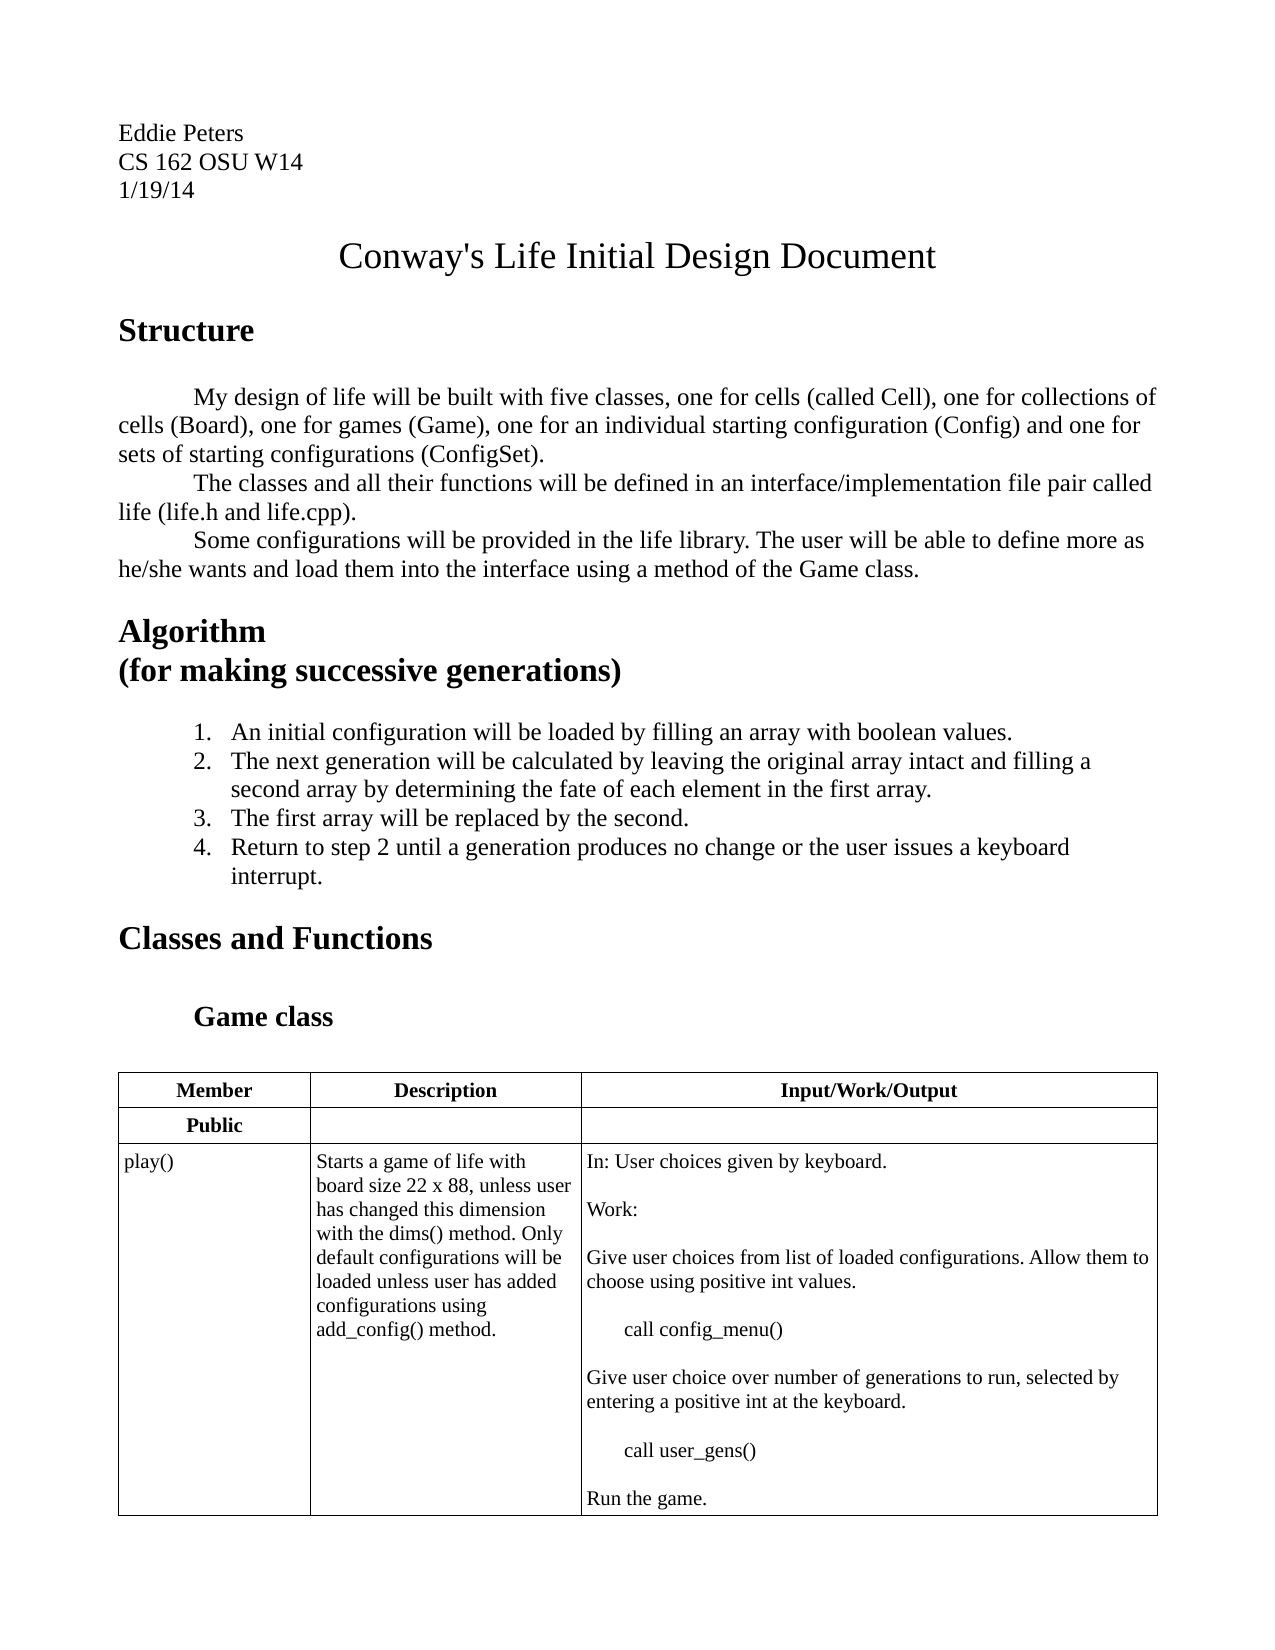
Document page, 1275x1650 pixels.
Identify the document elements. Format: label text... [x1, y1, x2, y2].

text Eddie Peters [118, 118, 1157, 147]
table_header Member [119, 1073, 310, 1107]
list The first array will be replaced by the second. [193, 803, 1157, 832]
text Some configurations will be provided in the life library. The user will be able to define more as he/she wants and load them into the interface using a method of the Game class. [118, 525, 1157, 583]
text Game class [118, 995, 1157, 1033]
table_header Description [311, 1073, 581, 1107]
table_cell play() [119, 1144, 310, 1515]
table_cell Starts a game of life with board size 22 x 88, unless user has changed this dimension with the dims() method. Only default configurations will be loaded unless user has added configurations using add_config() method. [311, 1144, 581, 1515]
text Conway's Life Initial Design Document [118, 233, 1157, 276]
list Return to step 2 until a generation produces no change or the user issues a keyboard interrupt. [193, 832, 1157, 889]
table_cell [311, 1108, 581, 1143]
table_cell [582, 1108, 1157, 1143]
text Classes and Functions [118, 918, 1157, 957]
text (for making successive generations) [118, 650, 1157, 688]
table_header Input/Work/Output [582, 1073, 1157, 1107]
list An initial configuration will be loaded by filling an array with boolean values. [193, 717, 1157, 746]
text 1/19/14 [118, 176, 1157, 204]
text Structure [118, 310, 1157, 348]
text CS 162 OSU W14 [118, 147, 1157, 176]
text Algorithm [118, 612, 1157, 650]
list The next generation will be calculated by leaving the original array intact and filling a second array by determining the fate of each element in the first array. [193, 746, 1157, 803]
table_cell In: User choices given by keyboard. Work: Give user choices from list of loaded configurations. Allow them to choose using positive int values. call config_menu() Give user choice over number of generations to run, selected by entering a positive int at the keyboard. call user_gens() Run the game. [582, 1144, 1157, 1515]
text The classes and all their functions will be defined in an interface/implementation file pair called life (life.h and life.cpp). [118, 468, 1157, 525]
text My design of life will be built with five classes, one for cells (called Cell), one for collections of cells (Board), one for games (Game), one for an individual starting configuration (Config) and one for sets of starting configurations (ConfigSet). [118, 382, 1157, 468]
table_cell Public [119, 1108, 310, 1143]
